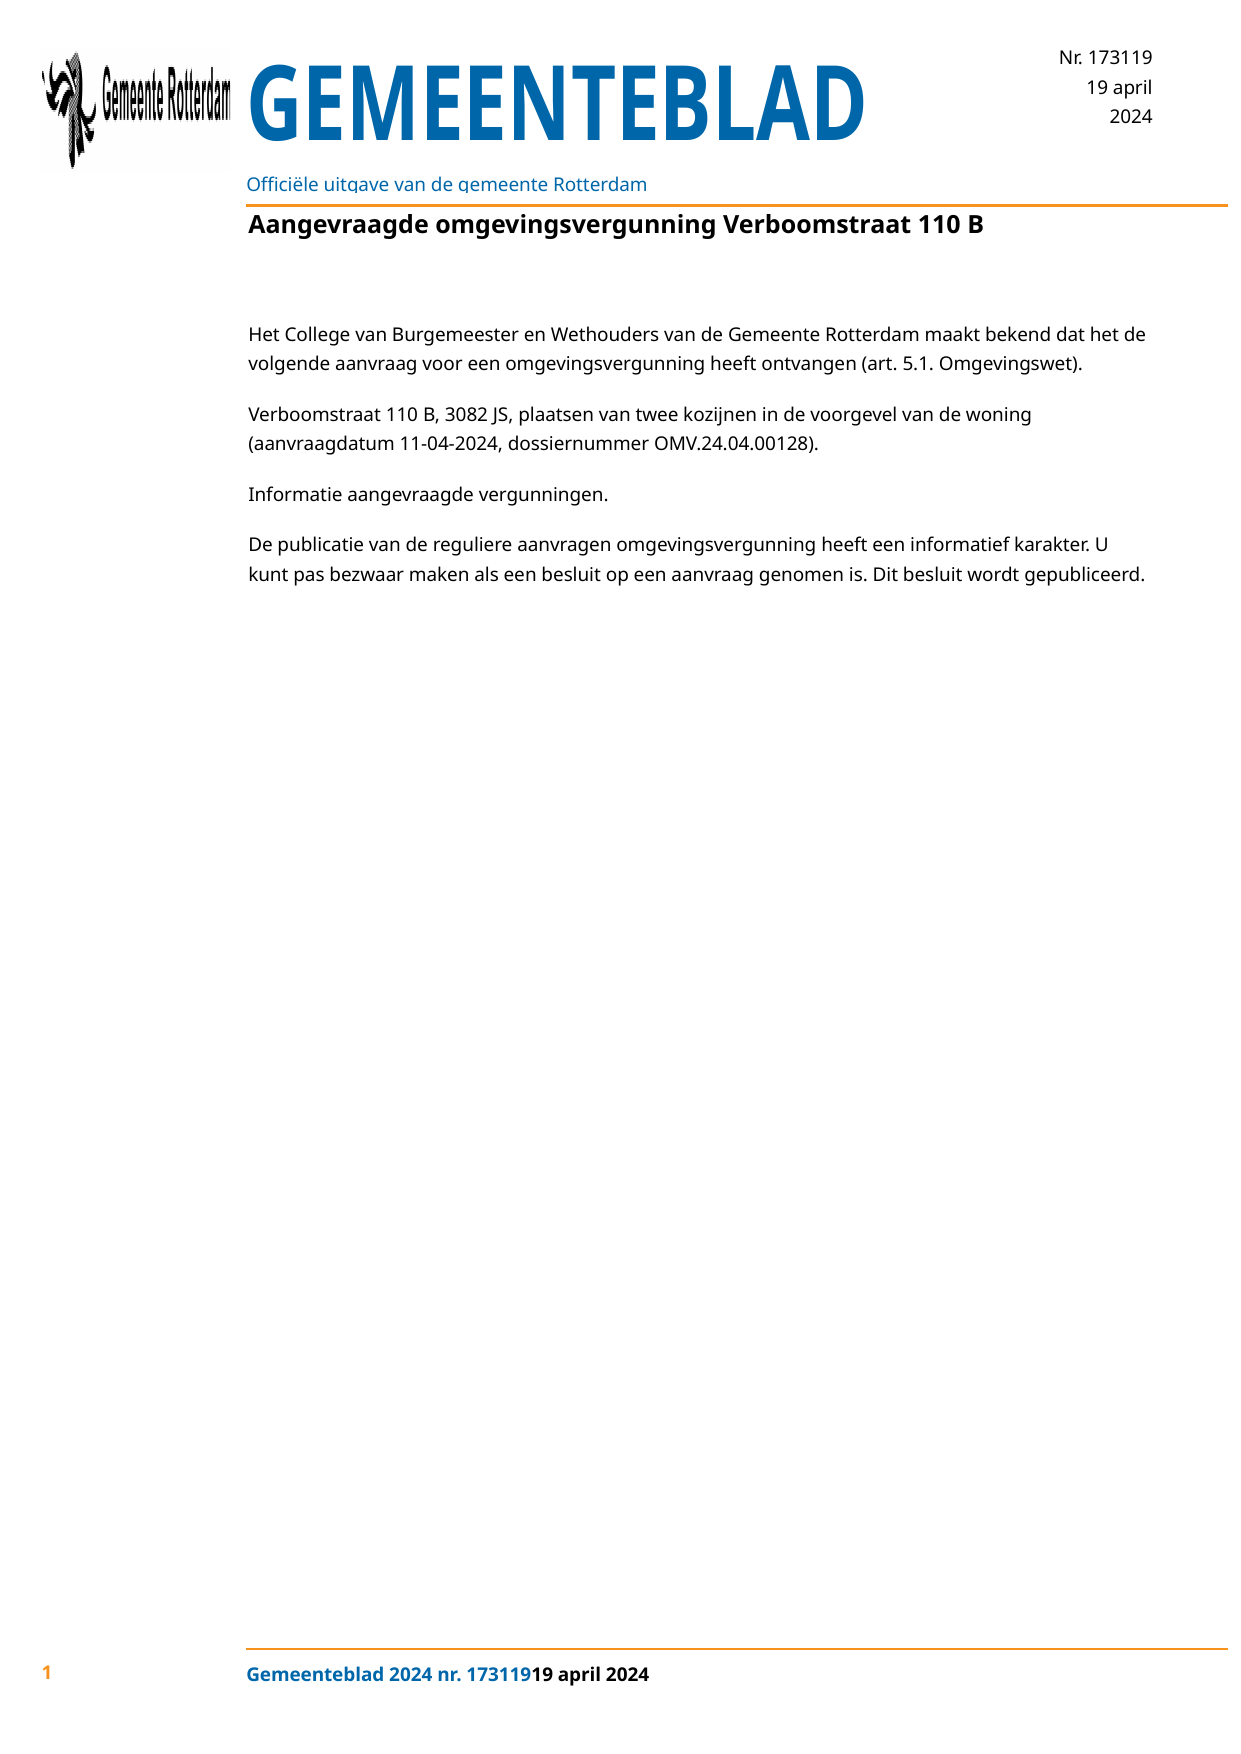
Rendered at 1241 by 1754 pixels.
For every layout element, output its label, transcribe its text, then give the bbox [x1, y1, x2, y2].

picture [41, 47, 231, 172]
text Informatie aangevraagde vergunningen. [248, 481, 1152, 506]
text Verboomstraat 110 B, 3082 JS, plaatsen van twee kozijnen in de voorgevel van de woning (aanvraagdatum 11-04-2024, dossiernummer OMV.24.04.00128). [248, 401, 1152, 456]
text Aangevraagde omgevingsvergunning Verboomstraat 110 B [248, 207, 1152, 241]
text Het College van Burgemeester en Wethouders van de Gemeente Rotterdam maakt bekend dat het de volgende aanvraag voor een omgevingsvergunning heeft ontvangen (art. 5.1. Omgevingswet). [248, 321, 1152, 376]
text De publicatie van de reguliere aanvragen omgevingsvergunning heeft een informatief karakter. U kunt pas bezwaar maken als een besluit op een aanvraag genomen is. Dit besluit wordt gepubliceerd. [248, 531, 1152, 586]
